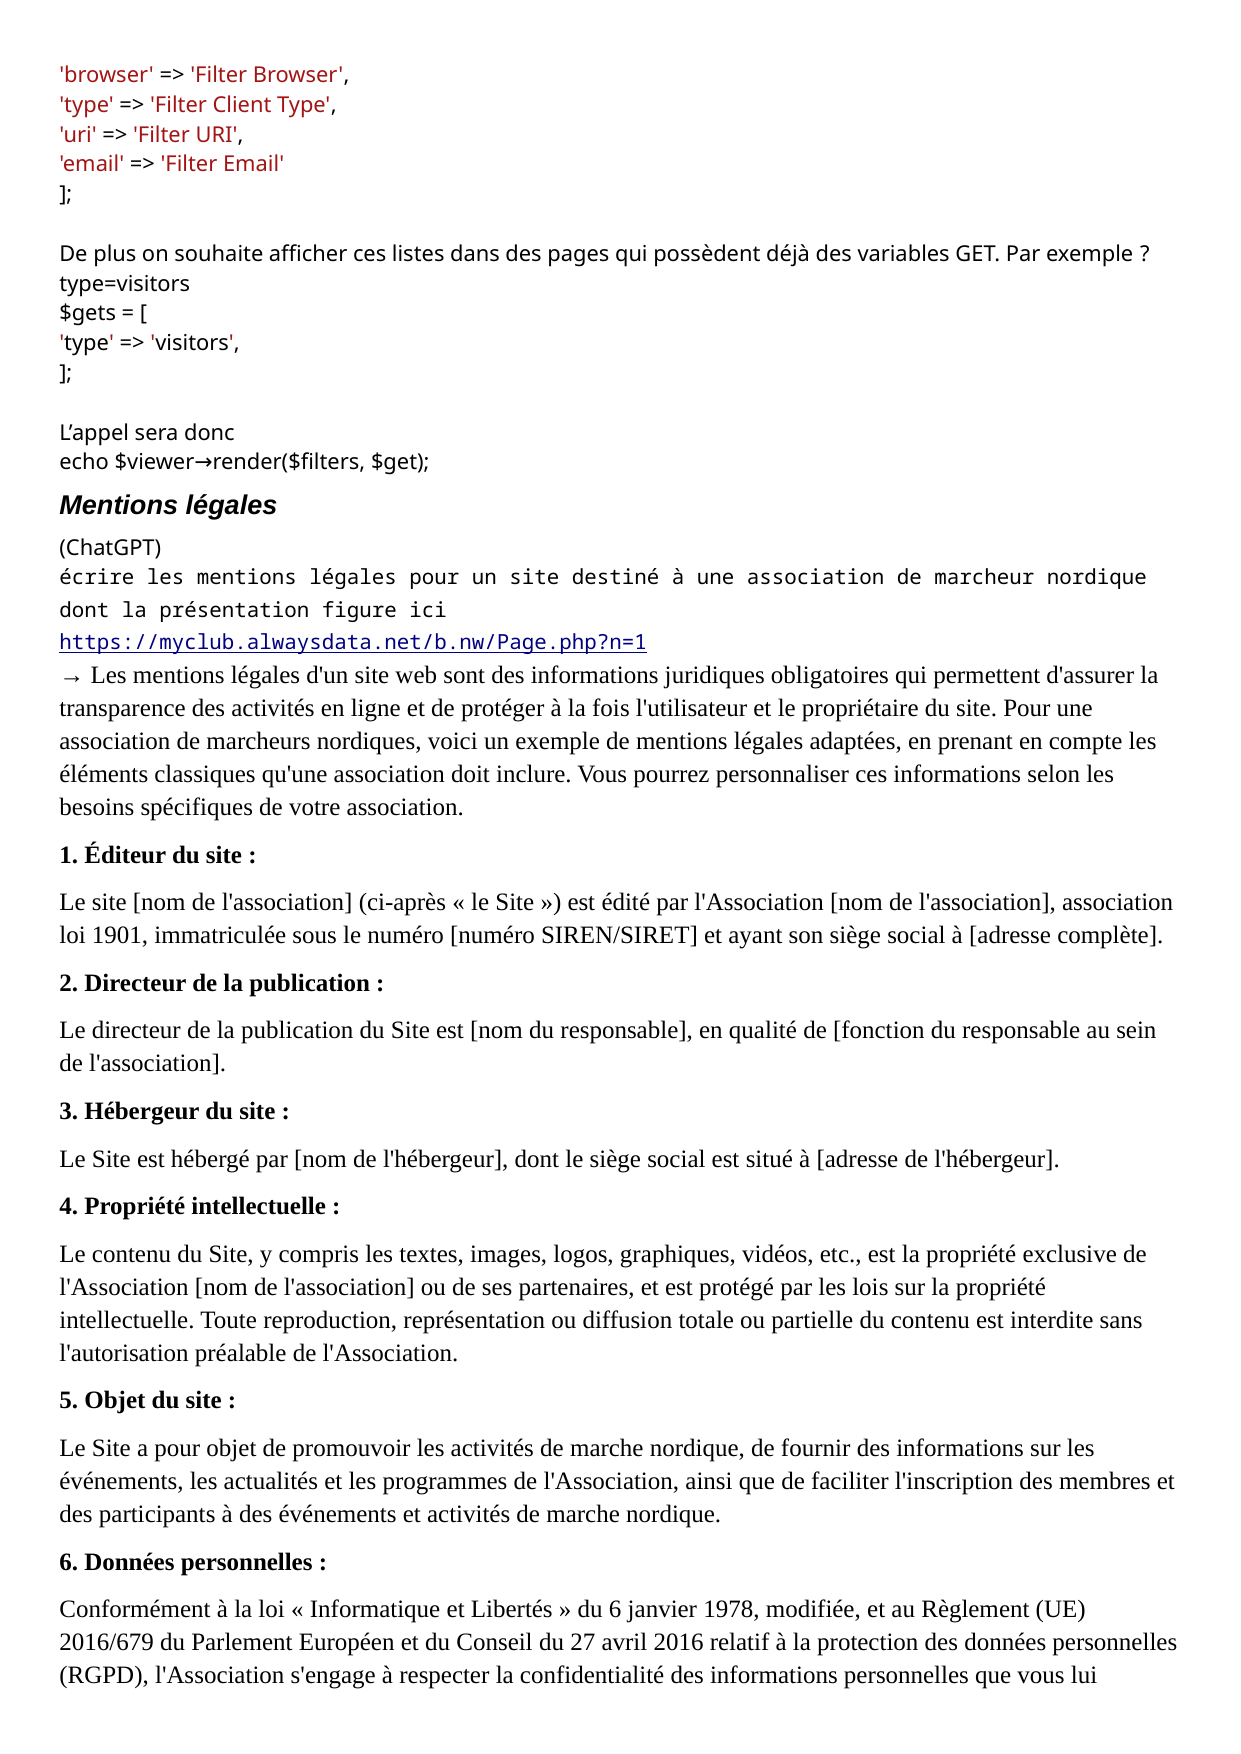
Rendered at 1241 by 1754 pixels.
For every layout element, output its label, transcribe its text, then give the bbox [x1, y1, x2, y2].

text écrire les mentions légales pour un site destiné à une association de marcheur nordique dont la présentation figure ici [59, 562, 1181, 623]
subtitle Mentions légales [59, 489, 1181, 520]
text 'browser' => 'Filter Browser', [59, 59, 1181, 89]
text echo $viewer→render($filters, $get); [59, 446, 1181, 476]
text ]; [59, 178, 1181, 208]
text Le site [nom de l'association] (ci-après « le Site ») est édité par l'Association [nom de l'association], association loi 1901, immatriculée sous le numéro [numéro SIREN/SIRET] et ayant son siège social à [adresse complète]. [59, 887, 1181, 949]
text 3. Hébergeur du site : [59, 1096, 1181, 1125]
text → Les mentions légales d'un site web sont des informations juridiques obligatoires qui permettent d'assurer la transparence des activités en ligne et de protéger à la fois l'utilisateur et le propriétaire du site. Pour une association de marcheurs nordiques, voici un exemple de mentions légales adaptées, en prenant en compte les éléments classiques qu'une association doit inclure. Vous pourrez personnaliser ces informations selon les besoins spécifiques de votre association. [59, 660, 1181, 821]
text 'type' => 'visitors', [59, 327, 1181, 357]
text 4. Propriété intellectuelle : [59, 1191, 1181, 1220]
text 'email' => 'Filter Email' [59, 148, 1181, 178]
text 1. Éditeur du site : [59, 840, 1181, 868]
text Le Site a pour objet de promouvoir les activités de marche nordique, de fournir des informations sur les événements, les actualités et les programmes de l'Association, ainsi que de faciliter l'inscription des membres et des participants à des événements et activités de marche nordique. [59, 1433, 1181, 1528]
text 5. Objet du site : [59, 1386, 1181, 1414]
text Le directeur de la publication du Site est [nom du responsable], en qualité de [fonction du responsable au sein de l'association]. [59, 1016, 1181, 1077]
text L’appel sera donc [59, 417, 1181, 446]
text Le Site est hébergé par [nom de l'hébergeur], dont le siège social est situé à [adresse de l'hébergeur]. [59, 1144, 1181, 1172]
text https://myclub.alwaysdata.net/b.nw/Page.php?n=1 [59, 627, 1181, 656]
text 6. Données personnelles : [59, 1547, 1181, 1576]
text $gets = [ [59, 297, 1181, 327]
text De plus on souhaite afficher ces listes dans des pages qui possèdent déjà des variables GET. Par exemple ?type=visitors [59, 238, 1181, 297]
text 'uri' => 'Filter URI', [59, 119, 1181, 148]
text Le contenu du Site, y compris les textes, images, logos, graphiques, vidéos, etc., est la propriété exclusive de l'Association [nom de l'association] ou de ses partenaires, et est protégé par les lois sur la propriété intellectuelle. Toute reproduction, représentation ou diffusion totale ou partielle du contenu est interdite sans l'autorisation préalable de l'Association. [59, 1239, 1181, 1367]
text Conformément à la loi « Informatique et Libertés » du 6 janvier 1978, modifiée, et au Règlement (UE) 2016/679 du Parlement Européen et du Conseil du 27 avril 2016 relatif à la protection des données personnelles (RGPD), l'Association s'engage à respecter la confidentialité des informations personnelles que vous lui [59, 1594, 1181, 1689]
text ]; [59, 357, 1181, 387]
text 2. Directeur de la publication : [59, 968, 1181, 997]
text (ChatGPT) [59, 532, 1181, 562]
text 'type' => 'Filter Client Type', [59, 89, 1181, 119]
